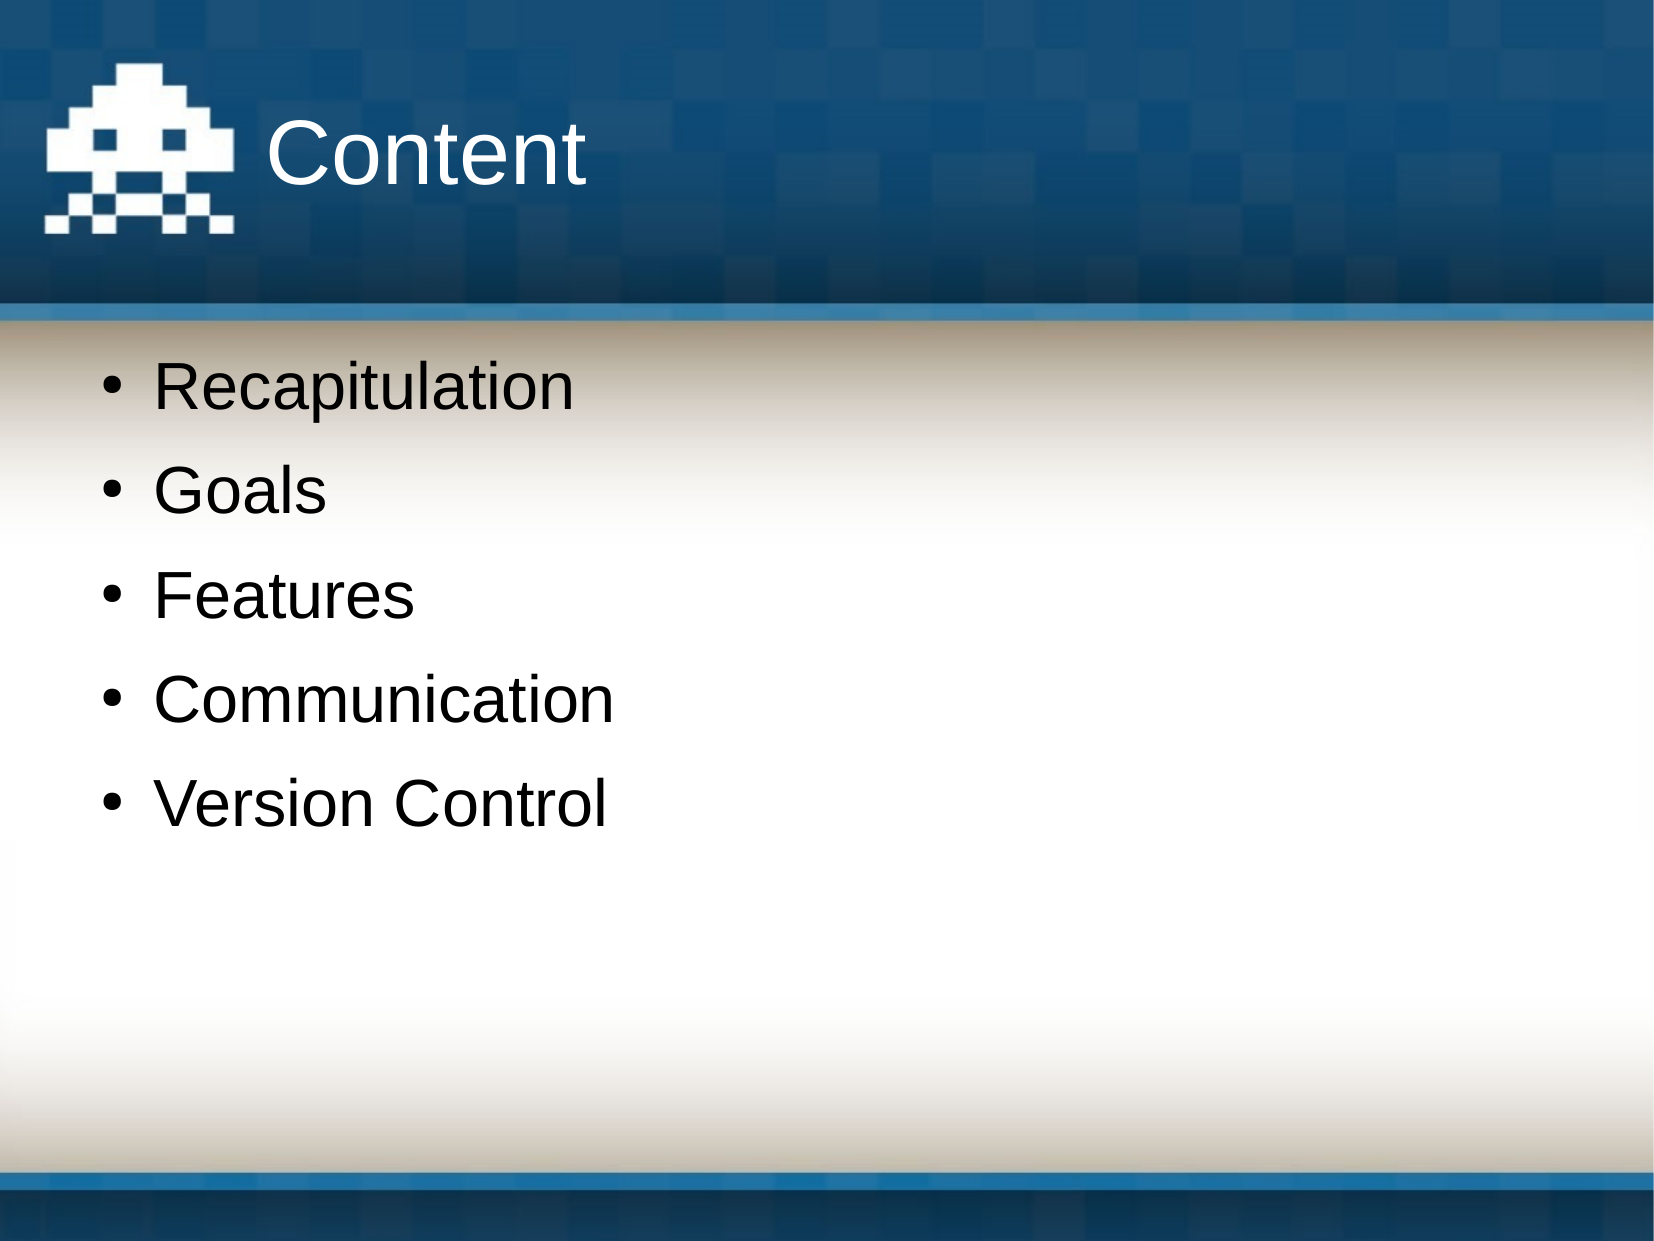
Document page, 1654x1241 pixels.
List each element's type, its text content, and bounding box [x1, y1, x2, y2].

title Content [265, 49, 1571, 257]
picture [0, 0, 1654, 1241]
list Recapitulation Goals Features Communication Version Control [82, 349, 1571, 1069]
